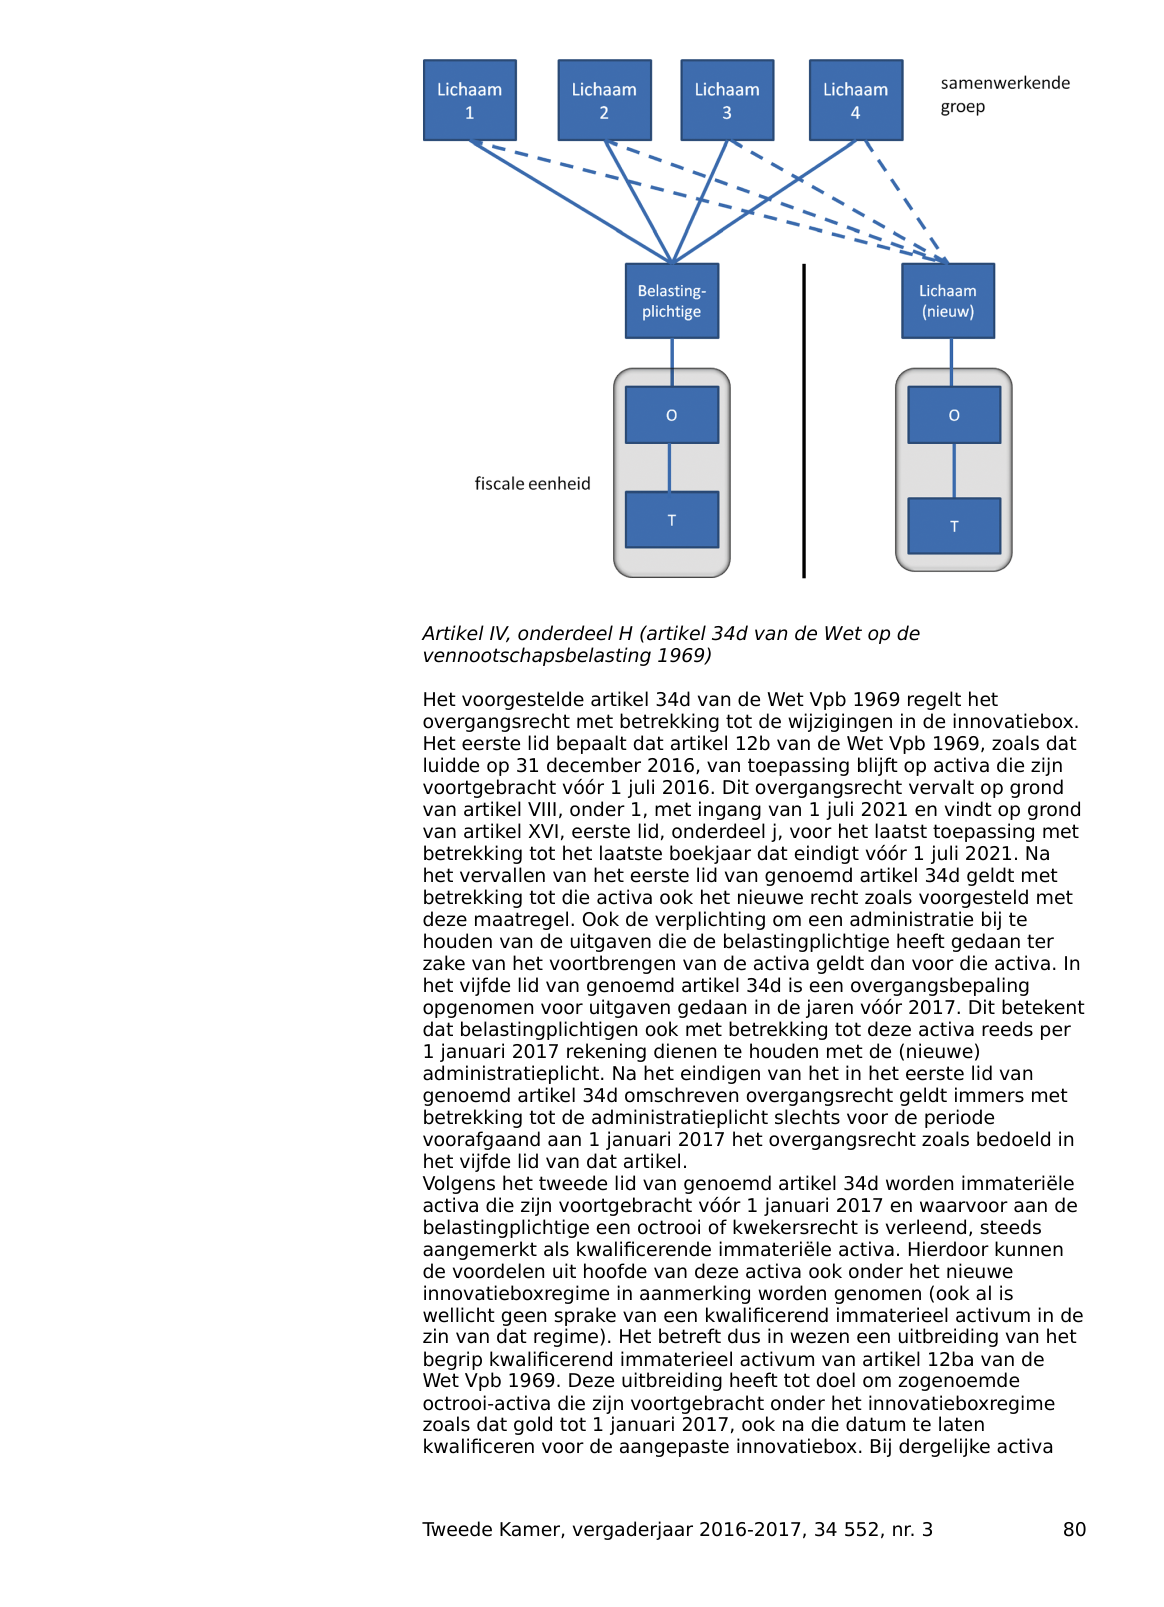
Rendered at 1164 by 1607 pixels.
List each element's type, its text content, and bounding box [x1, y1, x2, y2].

text Het voorgestelde artikel 34d van de Wet Vpb 1969 regelt het overgangsrecht met betrekking tot de wijzigingen in de innovatiebox. Het eerste lid bepaalt dat artikel 12b van de Wet Vpb 1969, zoals dat luidde op 31 december 2016, van toepassing blijft op activa die zijn voortgebracht vóór 1 juli 2016. Dit overgangsrecht vervalt op grond van artikel VIII, onder 1, met ingang van 1 juli 2021 en vindt op grond van artikel XVI, eerste lid, onderdeel j, voor het laatst toepassing met betrekking tot het laatste boekjaar dat eindigt vóór 1 juli 2021. Na het vervallen van het eerste lid van genoemd artikel 34d geldt met betrekking tot die activa ook het nieuwe recht zoals voorgesteld met deze maatregel. Ook de verplichting om een administratie bij te houden van de uitgaven die de belastingplichtige heeft gedaan ter zake van het voortbrengen van de activa geldt dan voor die activa. In het vijfde lid van genoemd artikel 34d is een overgangsbepaling opgenomen voor uitgaven gedaan in de jaren vóór 2017. Dit betekent dat belastingplichtigen ook met betrekking tot deze activa reeds per 1 januari 2017 rekening dienen te houden met de (nieuwe) administratieplicht. Na het eindigen van het in het eerste lid van genoemd artikel 34d omschreven overgangsrecht geldt immers met betrekking tot de administratieplicht slechts voor de periode voorafgaand aan 1 januari 2017 het overgangsrecht zoals bedoeld in het vijfde lid van dat artikel. [422, 689, 1087, 1173]
subtitle Artikel IV, onderdeel H (artikel 34d van de Wet op de vennootschapsbelasting 1969) [422, 623, 1087, 667]
picture [422, 59, 1072, 579]
text Volgens het tweede lid van genoemd artikel 34d worden immateriële activa die zijn voortgebracht vóór 1 januari 2017 en waarvoor aan de belastingplichtige een octrooi of kwekersrecht is verleend, steeds aangemerkt als kwalificerende immateriële activa. Hierdoor kunnen de voordelen uit hoofde van deze activa ook onder het nieuwe innovatieboxregime in aanmerking worden genomen (ook al is wellicht geen sprake van een kwalificerend immaterieel activum in de zin van dat regime). Het betreft dus in wezen een uitbreiding van het begrip kwalificerend immaterieel activum van artikel 12ba van de Wet Vpb 1969. Deze uitbreiding heeft tot doel om zogenoemde octrooi-activa die zijn voortgebracht onder het innovatieboxregime zoals dat gold tot 1 januari 2017, ook na die datum te laten kwalificeren voor de aangepaste innovatiebox. Bij dergelijke activa [422, 1173, 1087, 1458]
